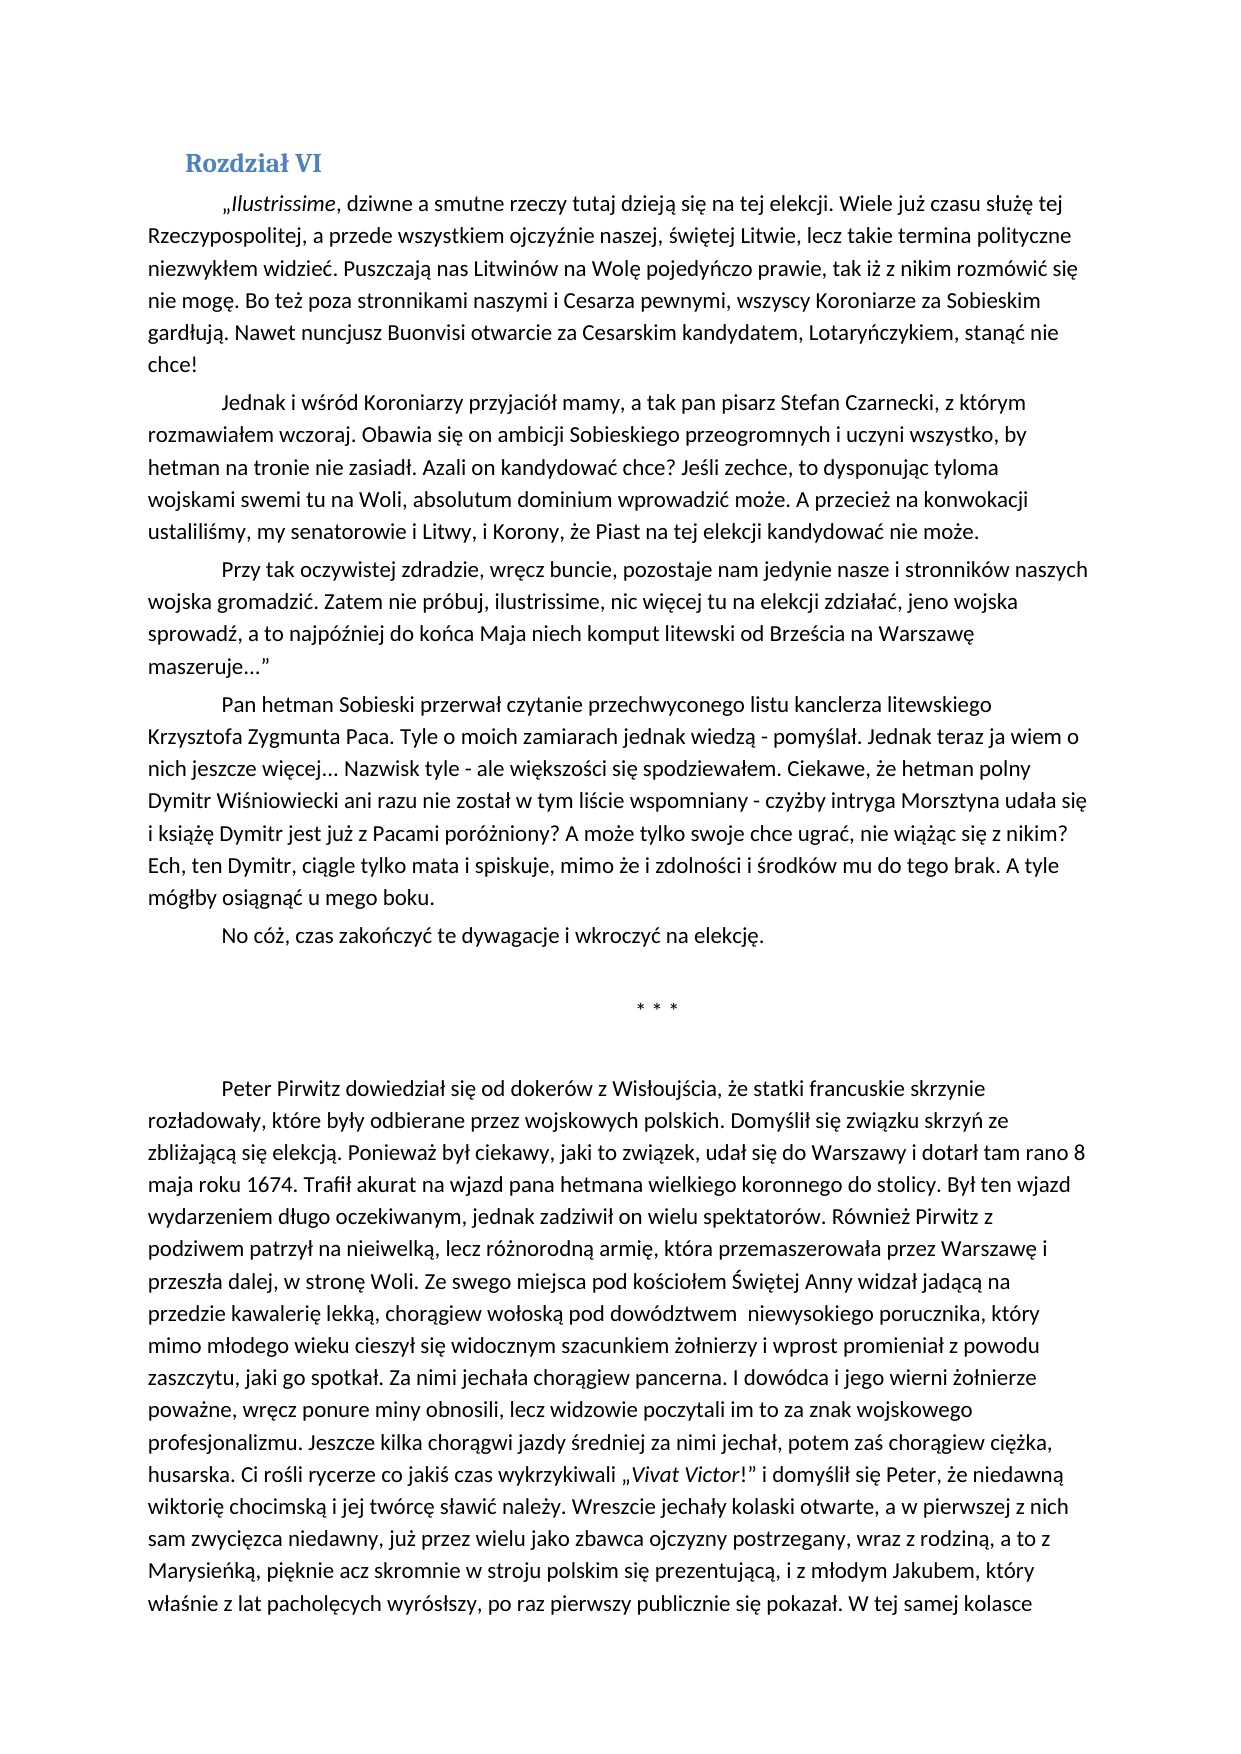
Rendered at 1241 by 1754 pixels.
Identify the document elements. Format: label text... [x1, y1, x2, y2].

text Przy tak oczywistej zdradzie, wręcz buncie, pozostaje nam jedynie nasze i stronników naszych wojska gromadzić. Zatem nie próbuj, ilustrissime, nic więcej tu na elekcji zdziałać, jeno wojska sprowadź, a to najpóźniej do końca Maja niech komput litewski od Brześcia na Warszawę maszeruje...” [148, 555, 1093, 680]
text No cóż, czas zakończyć te dywagacje i wkroczyć na elekcję. [148, 921, 1093, 949]
text * * * [148, 997, 1093, 1025]
text „Ilustrissime, dziwne a smutne rzeczy tutaj dzieją się na tej elekcji. Wiele już czasu służę tej Rzeczypospolitej, a przede wszystkiem ojczyźnie naszej, świętej Litwie, lecz takie termina polityczne niezwykłem widzieć. Puszczają nas Litwinów na Wolę pojedyńczo prawie, tak iż z nikim rozmówić się nie mogę. Bo też poza stronnikami naszymi i Cesarza pewnymi, wszyscy Koroniarze za Sobieskim gardłują. Nawet nuncjusz Buonvisi otwarcie za Cesarskim kandydatem, Lotaryńczykiem, stanąć nie chce! [148, 189, 1093, 378]
text Jednak i wśród Koroniarzy przyjaciół mamy, a tak pan pisarz Stefan Czarnecki, z którym rozmawiałem wczoraj. Obawia się on ambicji Sobieskiego przeogromnych i uczyni wszystko, by hetman na tronie nie zasiadł. Azali on kandydować chce? Jeśli zechce, to dysponując tyloma wojskami swemi tu na Woli, absolutum dominium wprowadzić może. A przecież na konwokacji ustaliliśmy, my senatorowie i Litwy, i Korony, że Piast na tej elekcji kandydować nie może. [148, 388, 1093, 545]
text Peter Pirwitz dowiedział się od dokerów z Wisłoujścia, że statki francuskie skrzynie rozładowały, które były odbierane przez wojskowych polskich. Domyślił się związku skrzyń ze zbliżającą się elekcją. Ponieważ był ciekawy, jaki to związek, udał się do Warszawy i dotarł tam rano 8 maja roku 1674. Trafił akurat na wjazd pana hetmana wielkiego koronnego do stolicy. Był ten wjazd wydarzeniem długo oczekiwanym, jednak zadziwił on wielu spektatorów. Również Pirwitz z podziwem patrzył na nieiwelką, lecz różnorodną armię, która przemaszerowała przez Warszawę i przeszła dalej, w stronę Woli. Ze swego miejsca pod kościołem Świętej Anny widzał jadącą na przedzie kawalerię lekką, chorągiew wołoską pod dowództwem niewysokiego porucznika, który mimo młodego wieku cieszył się widocznym szacunkiem żołnierzy i wprost promieniał z powodu zaszczytu, jaki go spotkał. Za nimi jechała chorągiew pancerna. I dowódca i jego wierni żołnierze poważne, wręcz ponure miny obnosili, lecz widzowie poczytali im to za znak wojskowego profesjonalizmu. Jeszcze kilka chorągwi jazdy średniej za nimi jechał, potem zaś chorągiew ciężka, husarska. Ci rośli rycerze co jakiś czas wykrzykiwali „Vivat Victor!” i domyślił się Peter, że niedawną wiktorię chocimską i jej twórcę sławić należy. Wreszcie jechały kolaski otwarte, a w pierwszej z nich sam zwycięzca niedawny, już przez wielu jako zbawca ojczyzny postrzegany, wraz z rodziną, a to z Marysieńką, pięknie acz skromnie w stroju polskim się prezentującą, i z młodym Jakubem, który właśnie z lat pacholęcych wyrósłszy, po raz pierwszy publicznie się pokazał. W tej samej kolasce [148, 1074, 1093, 1617]
text Pan hetman Sobieski przerwał czytanie przechwyconego listu kanclerza litewskiego Krzysztofa Zygmunta Paca. Tyle o moich zamiarach jednak wiedzą - pomyślał. Jednak teraz ja wiem o nich jeszcze więcej... Nazwisk tyle - ale większości się spodziewałem. Ciekawe, że hetman polny Dymitr Wiśniowiecki ani razu nie został w tym liście wspomniany - czyżby intryga Morsztyna udała się i książę Dymitr jest już z Pacami poróżniony? A może tylko swoje chce ugrać, nie wiążąc się z nikim? Ech, ten Dymitr, ciągle tylko mata i spiskuje, mimo że i zdolności i środków mu do tego brak. A tyle mógłby osiągnąć u mego boku. [148, 690, 1093, 911]
